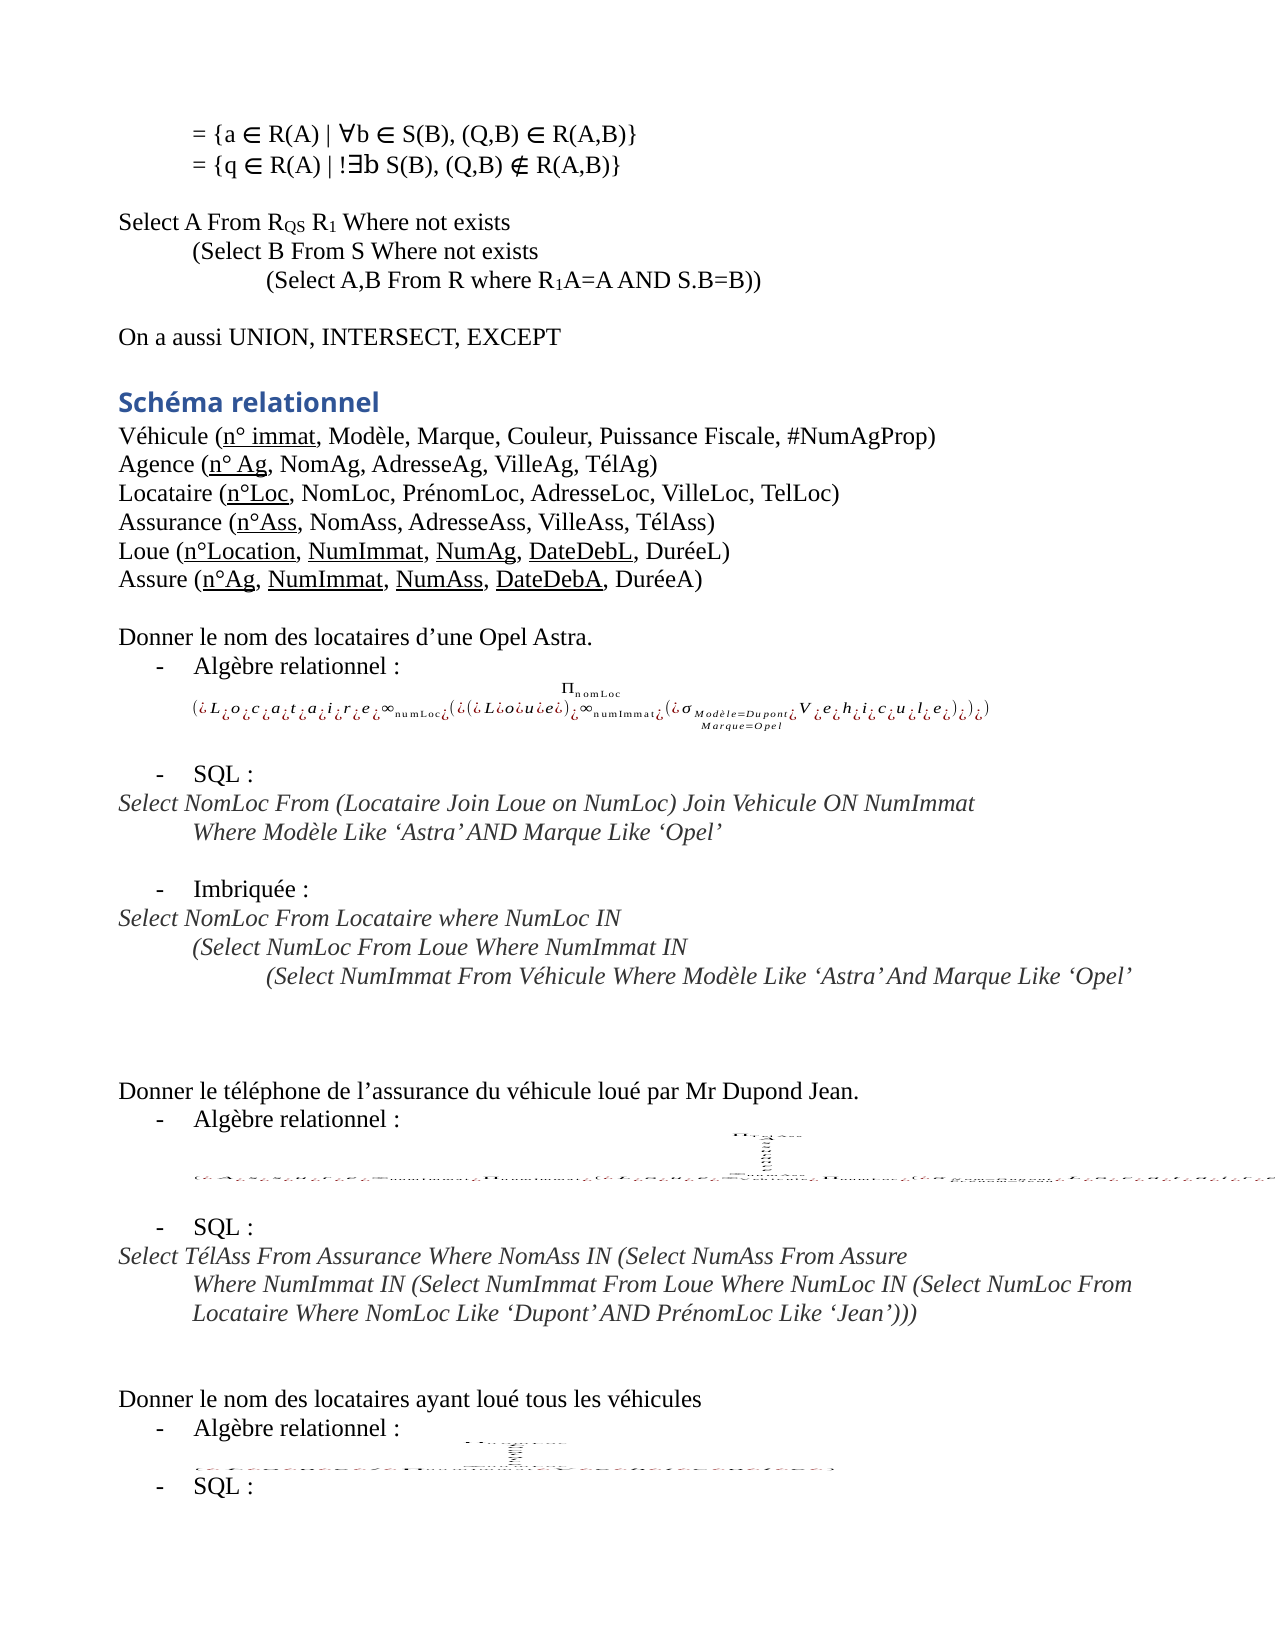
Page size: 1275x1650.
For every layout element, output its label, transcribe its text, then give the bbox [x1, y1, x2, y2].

list SQL : [156, 759, 1157, 788]
text Véhicule (n° immat, Modèle, Marque, Couleur, Puissance Fiscale, #NumAgProp) [118, 421, 1157, 449]
subtitle Schéma relationnel [118, 384, 1157, 421]
list Algèbre relationnel : [156, 651, 1157, 679]
list Algèbre relationnel : [156, 1104, 1157, 1133]
text Locataire Where NomLoc Like ‘Dupont’ AND PrénomLoc Like ‘Jean’))) [118, 1298, 1157, 1327]
list SQL : [156, 1212, 1157, 1241]
text = {a ∈ R(A) | ∀b ∈ S(B), (Q,B) ∈ R(A,B)} [118, 118, 1157, 148]
text Loue (n°Location, NumImmat, NumAg, DateDebL, DuréeL) [118, 536, 1157, 564]
text Where NumImmat IN (Select NumImmat From Loue Where NumLoc IN (Select NumLoc From [118, 1269, 1157, 1298]
list Algèbre relationnel : [156, 1413, 1157, 1442]
text Select A From RQS R1 Where not exists [118, 207, 1157, 236]
text Donner le téléphone de l’assurance du véhicule loué par Mr Dupond Jean. [118, 1076, 1157, 1104]
text Select TélAss From Assurance Where NomAss IN (Select NumAss From Assure [118, 1241, 1157, 1269]
text Assure (n°Ag, NumImmat, NumAss, DateDebA, DuréeA) [118, 564, 1157, 593]
text On a aussi UNION, INTERSECT, EXCEPT [118, 322, 1157, 351]
text Agence (n° Ag, NomAg, AdresseAg, VilleAg, TélAg) [118, 449, 1157, 478]
text Locataire (n°Loc, NomLoc, PrénomLoc, AdresseLoc, VilleLoc, TelLoc) [118, 478, 1157, 507]
text Donner le nom des locataires ayant loué tous les véhicules [118, 1384, 1157, 1413]
text Where Modèle Like ‘Astra’ AND Marque Like ‘Opel’ [118, 817, 1157, 846]
text Select NomLoc From (Locataire Join Loue on NumLoc) Join Vehicule ON NumImmat [118, 788, 1157, 817]
list Imbriquée : [156, 874, 1157, 903]
text (Select A,B From R where R1A=A AND S.B=B)) [118, 265, 1157, 293]
text Assurance (n°Ass, NomAss, AdresseAss, VilleAss, TélAss) [118, 507, 1157, 536]
text (Select B From S Where not exists [118, 236, 1157, 265]
text Select NomLoc From Locataire where NumLoc IN [118, 903, 1157, 932]
list SQL : [156, 1471, 1157, 1499]
text (Select NumImmat From Véhicule Where Modèle Like ‘Astra’ And Marque Like ‘Opel’ [118, 961, 1157, 989]
text = {q ∈ R(A) | !∃b S(B), (Q,B) ∉ R(A,B)} [118, 148, 1157, 178]
text (Select NumLoc From Loue Where NumImmat IN [118, 932, 1157, 961]
text Donner le nom des locataires d’une Opel Astra. [118, 622, 1157, 651]
